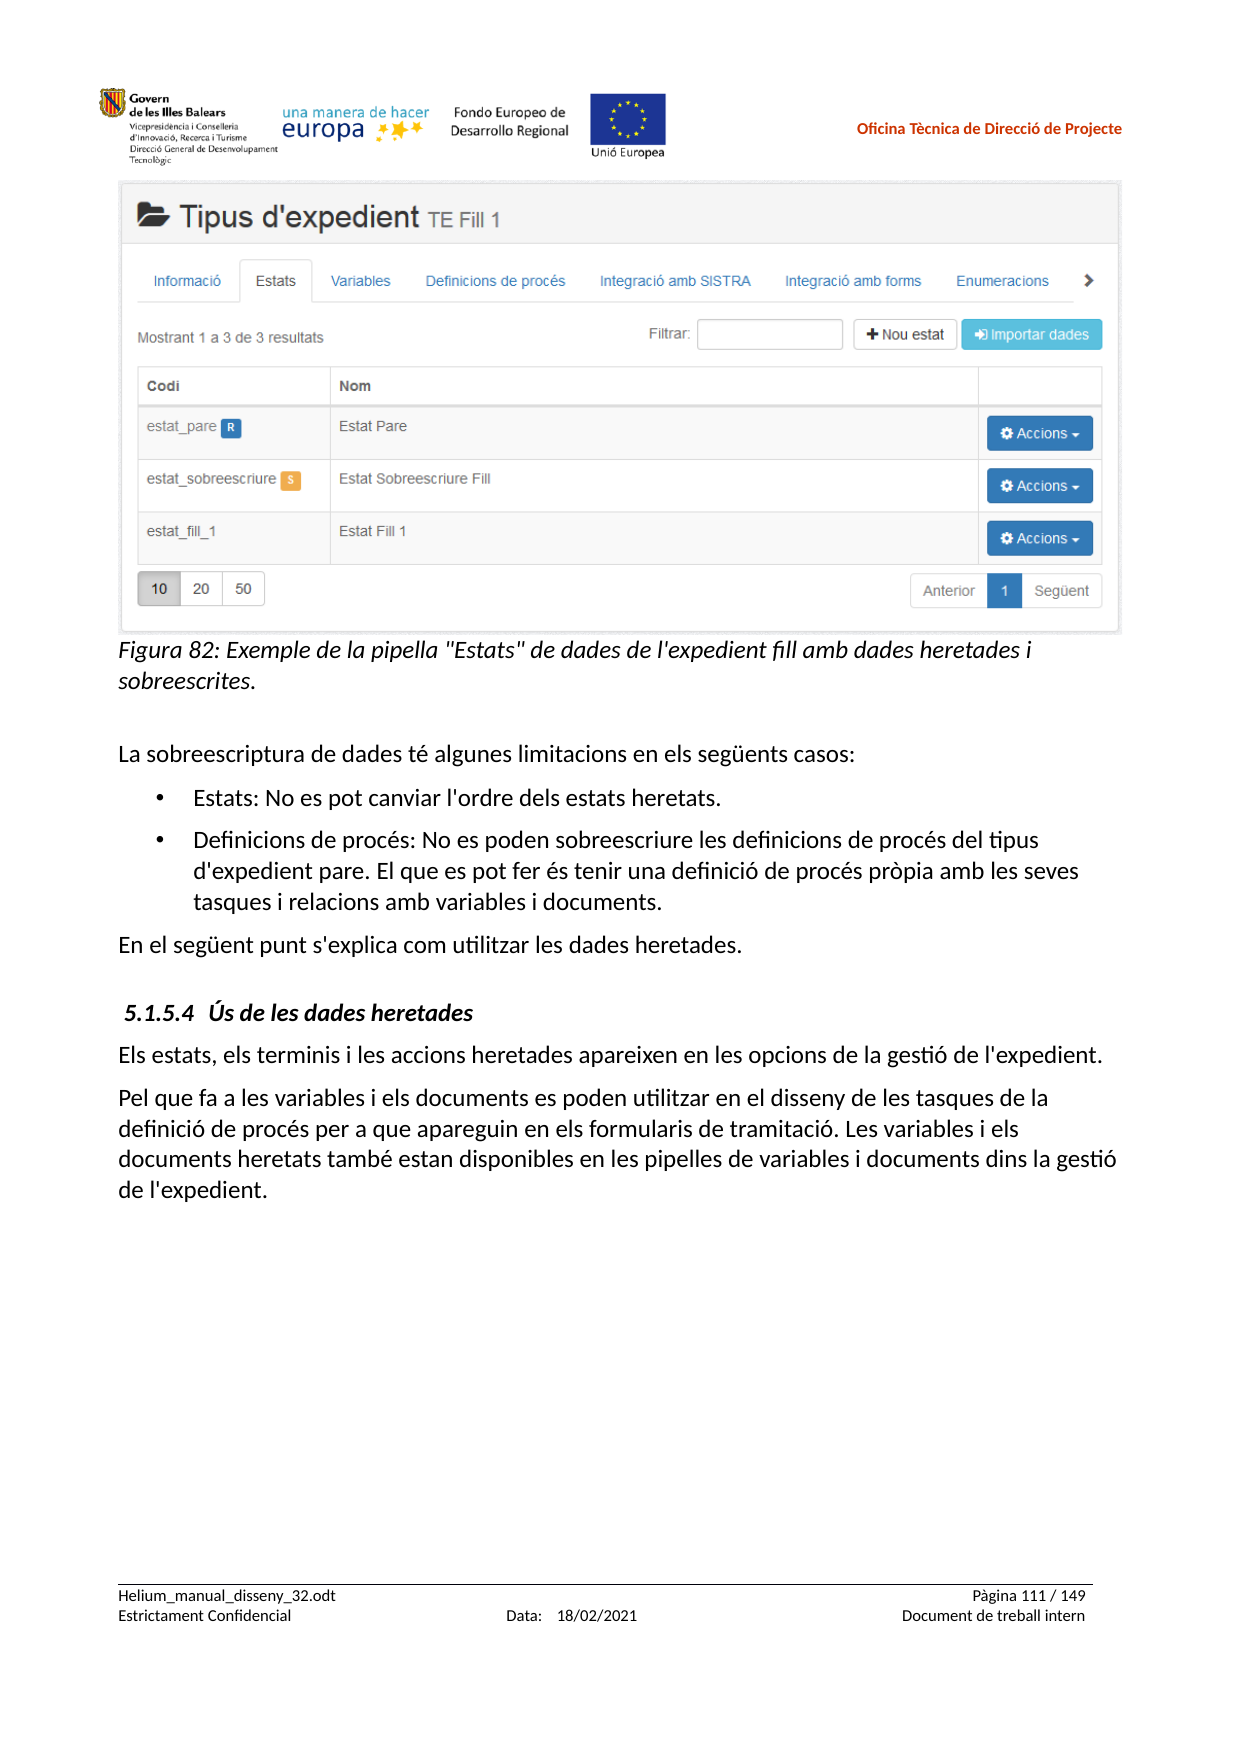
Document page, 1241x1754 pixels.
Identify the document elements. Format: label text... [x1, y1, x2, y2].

text Pel que fa a les variables i els documents es poden utilitzar en el disseny de les tasques de la definició de procés per a que apareguin en els formularis de tramitació. Les variables i els documents heretats també estan disponibles en les pipelles de variables i documents dins la gestió de l'expedient. [118, 1083, 1122, 1205]
picture [99, 87, 668, 166]
list Estats: No es pot canviar l'ordre dels estats heretats. [156, 782, 1122, 812]
text La sobreescriptura de dades té algunes limitacions en els següents casos: [118, 739, 1122, 769]
text Figura 82: Exemple de la pipella "Estats" de dades de l'expedient fill amb dades heretades i sobreescrites. [118, 635, 1122, 696]
text Els estats, els terminis i les accions heretades apareixen en les opcions de la gestió de l'expedient. [118, 1039, 1122, 1070]
picture [118, 180, 1123, 635]
subtitle Ús de les dades heretades [118, 997, 1122, 1027]
text En el següent punt s'explica com utilitzar les dades heretades. [118, 929, 1122, 959]
list Definicions de procés: No es poden sobreescriure les definicions de procés del tipus d'expedient pare. El que es pot fer és tenir una definició de procés pròpia amb les seves tasques i relacions amb variables i documents. [156, 825, 1122, 916]
